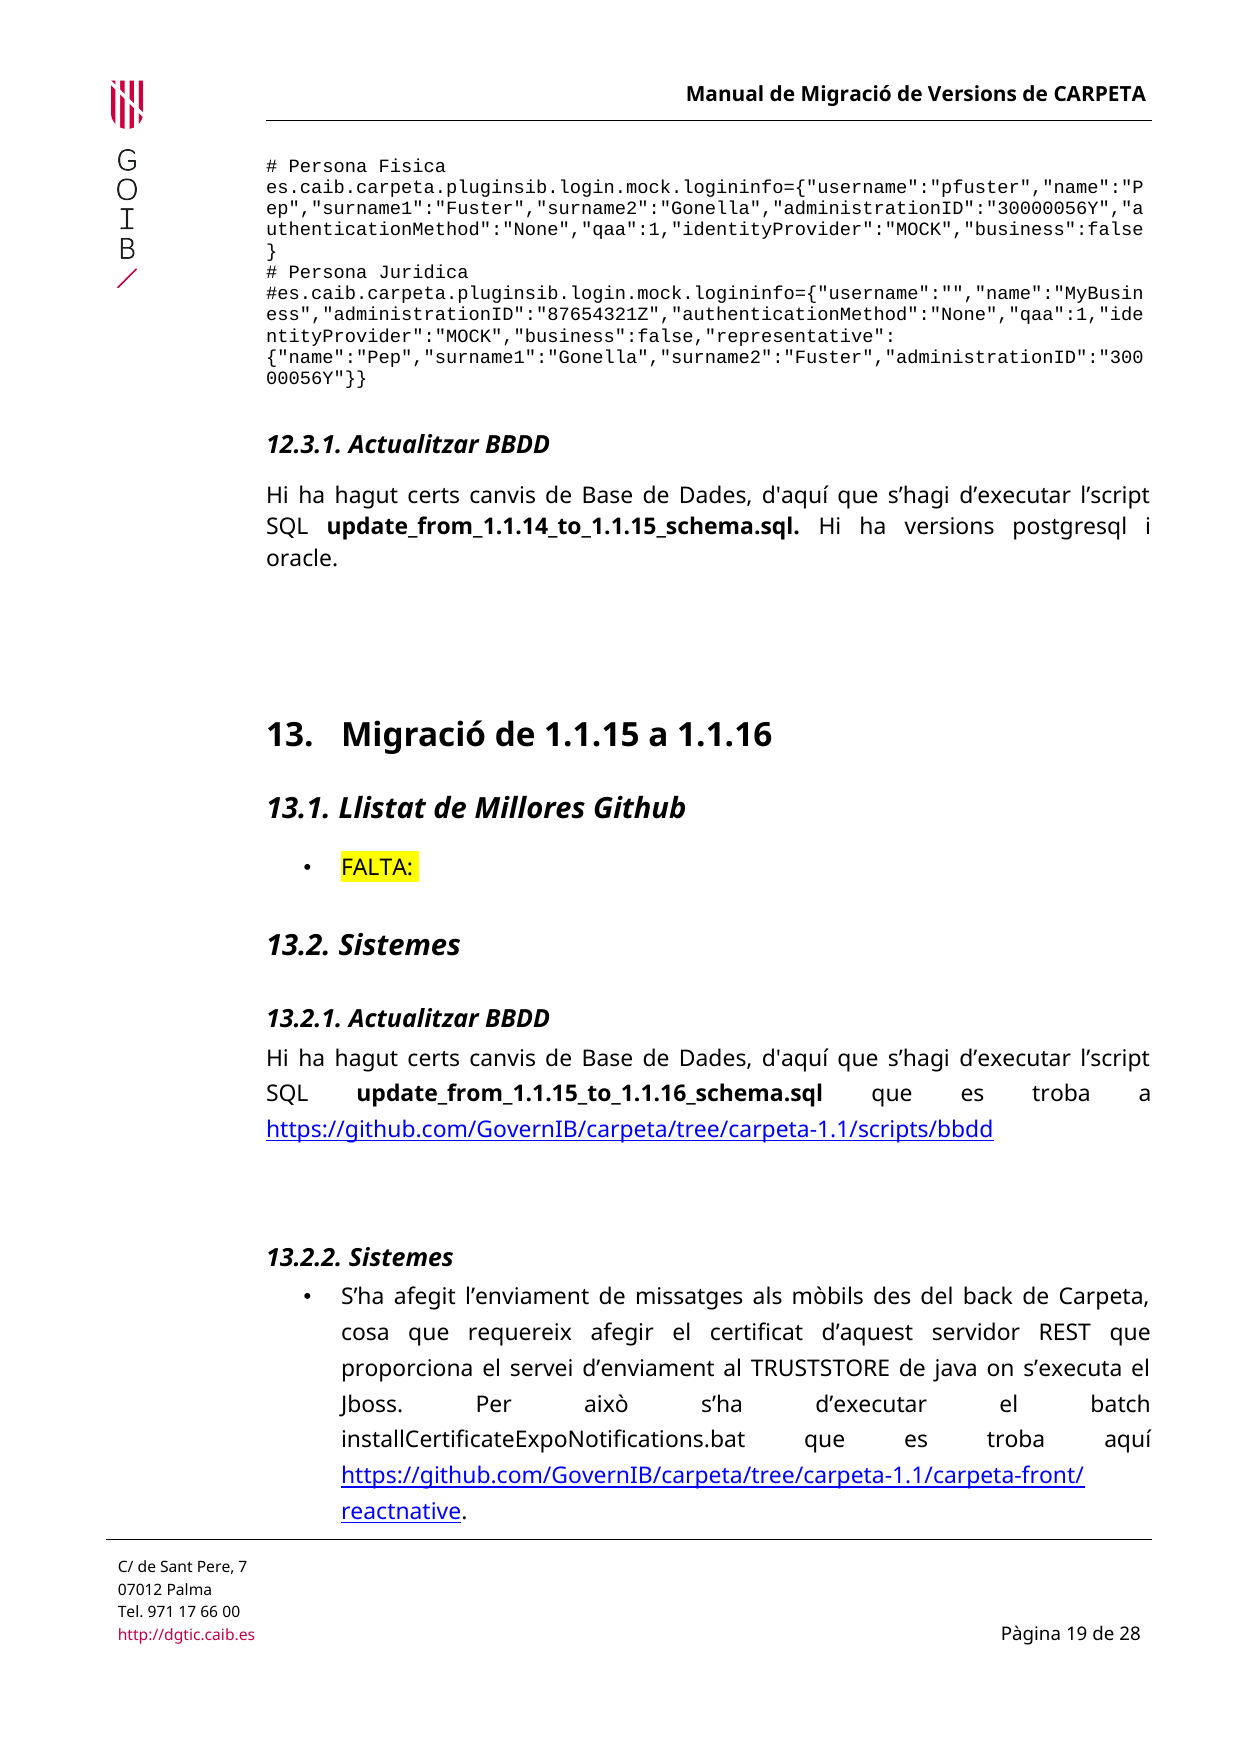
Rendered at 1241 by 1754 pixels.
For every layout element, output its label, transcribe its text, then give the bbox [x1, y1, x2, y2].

list Hi ha hagut certs canvis de Base de Dades, d'aquí que s’hagi d’executar l’script SQL update_from_1.1.15_to_1.1.16_schema.sql que es troba a https://github.com/GovernIB/carpeta/tree/carpeta-1.1/scripts/bbdd [266, 1041, 1152, 1144]
table_header # Persona Fisica es.caib.carpeta.pluginsib.login.mock.logininfo={"username":"pfuster","name":"Pep","surname1":"Fuster","surname2":"Gonella","administrationID":"30000056Y","authenticationMethod":"None","qaa":1,"identityProvider":"MOCK","business":false} # Persona Juridica #es.caib.carpeta.pluginsib.login.mock.logininfo={"username":"","name":"MyBusiness","administrationID":"87654321Z","authenticationMethod":"None","qaa":1,"identityProvider":"MOCK","business":false,"representative":{"name":"Pep","surname1":"Gonella","surname2":"Fuster","administrationID":"30000056Y"}} [266, 156, 1152, 402]
subtitle Llistat de Millores Github [266, 787, 1152, 827]
subtitle Sistemes [266, 1239, 1152, 1273]
subtitle Actualitzar BBDD [266, 1001, 1152, 1035]
subtitle Migració de 1.1.15 a 1.1.16 [266, 711, 1152, 756]
subtitle Hi ha hagut certs canvis de Base de Dades, d'aquí que s’hagi d’executar l’script SQL update_from_1.1.14_to_1.1.15_schema.sql. Hi ha versions postgresql i oracle. [266, 479, 1152, 573]
subtitle Sistemes [266, 924, 1152, 964]
subtitle Actualitzar BBDD [266, 427, 1152, 461]
picture [82, 57, 172, 319]
list S’ha afegit l’enviament de missatges als mòbils des del back de Carpeta, cosa que requereix afegir el certificat d’aquest servidor REST que proporciona el servei d’enviament al TRUSTSTORE de java on s’executa el Jboss. Per això s’ha d’executar el batch installCertificateExpoNotifications.bat que es troba aquí https://github.com/GovernIB/carpeta/tree/carpeta-1.1/carpeta-front/reactnative. [303, 1280, 1152, 1527]
list FALTA: [303, 851, 1152, 882]
